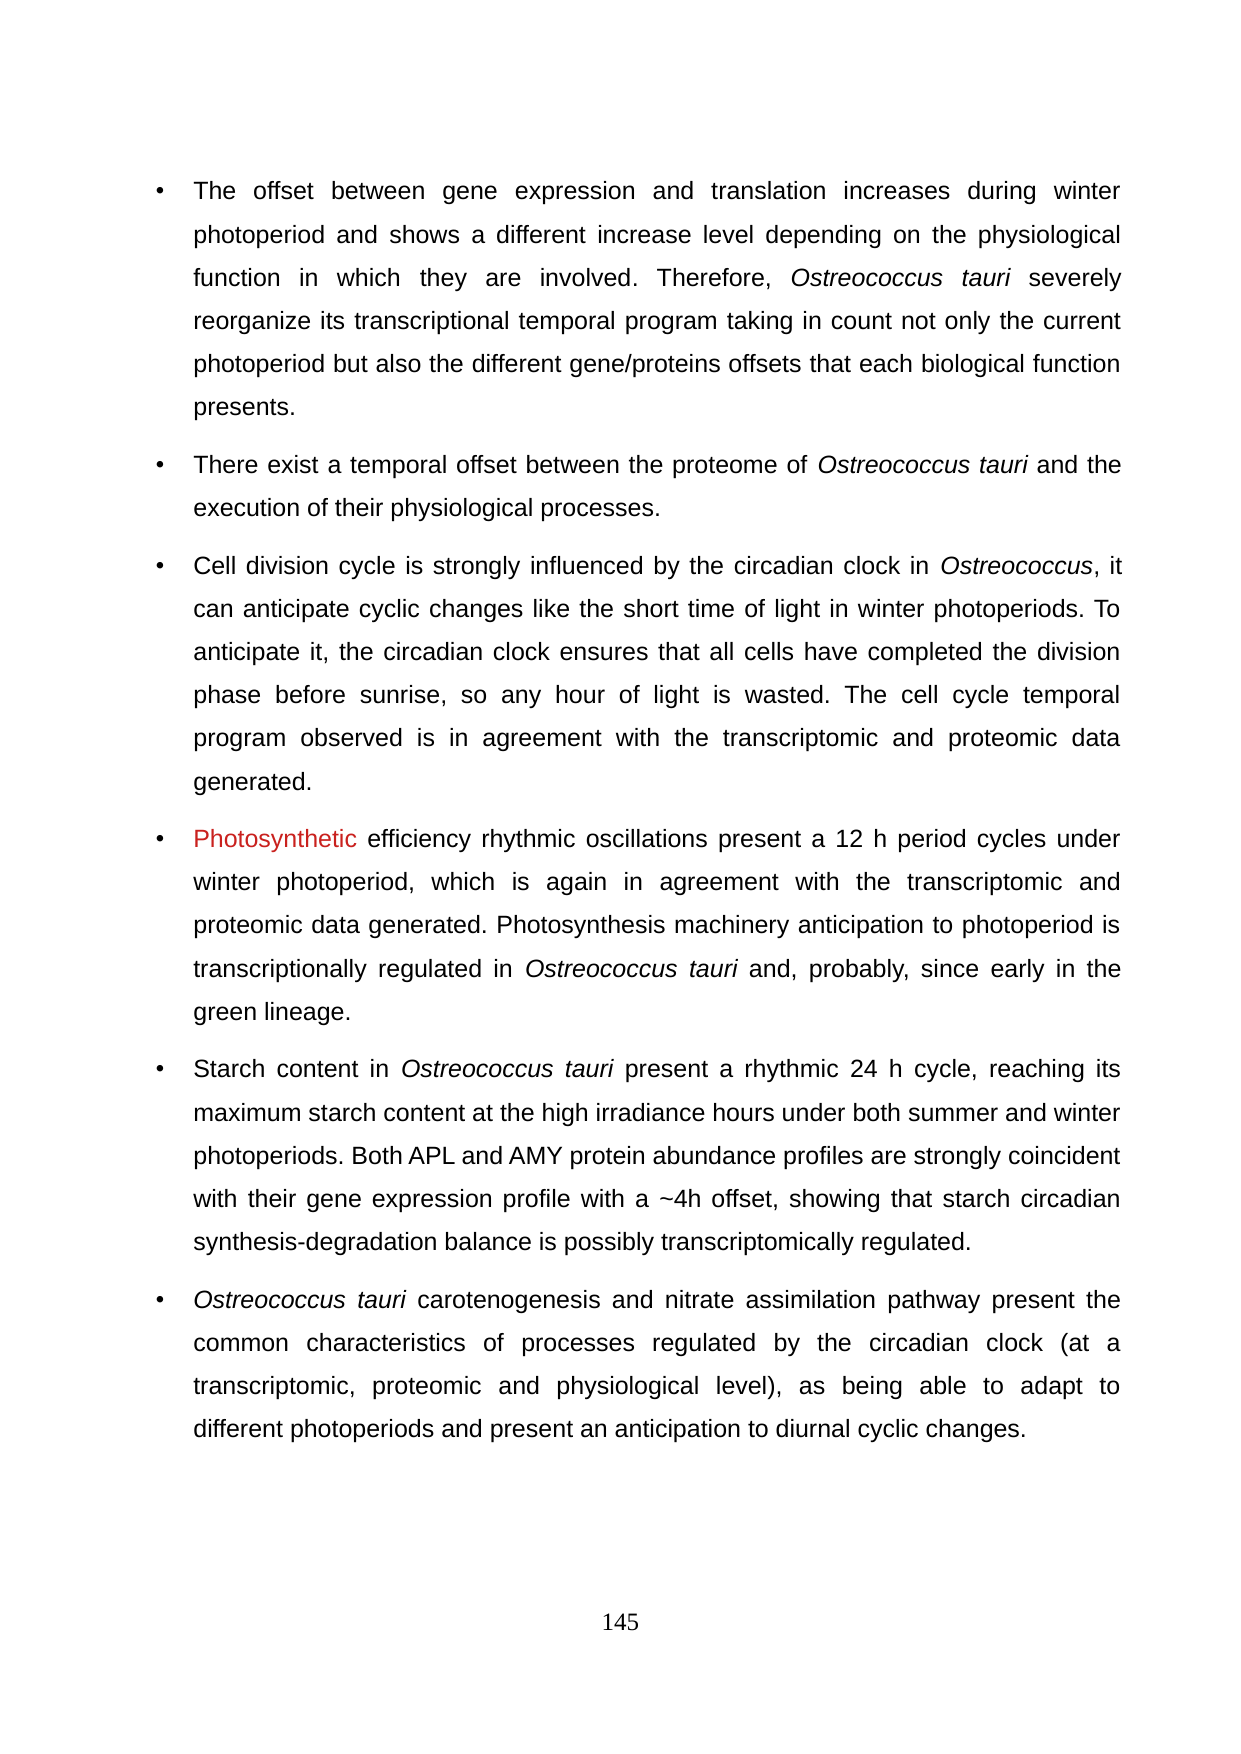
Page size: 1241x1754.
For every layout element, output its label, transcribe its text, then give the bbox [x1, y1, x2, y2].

list The offset between gene expression and translation increases during winter photoperiod and shows a different increase level depending on the physiological function in which they are involved. Therefore, Ostreococcus tauri severely reorganize its transcriptional temporal program taking in count not only the current photoperiod but also the different gene/proteins offsets that each biological function presents. [156, 176, 1122, 421]
list Cell division cycle is strongly influenced by the circadian clock in Ostreococcus, it can anticipate cyclic changes like the short time of light in winter photoperiods. To anticipate it, the circadian clock ensures that all cells have completed the division phase before sunrise, so any hour of light is wasted. The cell cycle temporal program observed is in agreement with the transcriptomic and proteomic data generated. [156, 551, 1122, 795]
list Photosynthetic efficiency rhythmic oscillations present a 12 h period cycles under winter photoperiod, which is again in agreement with the transcriptomic and proteomic data generated. Photosynthesis machinery anticipation to photoperiod is transcriptionally regulated in Ostreococcus tauri and, probably, since early in the green lineage. [156, 824, 1122, 1026]
list Ostreococcus tauri carotenogenesis and nitrate assimilation pathway present the common characteristics of processes regulated by the circadian clock (at a transcriptomic, proteomic and physiological level), as being able to adapt to different photoperiods and present an anticipation to diurnal cyclic changes. [156, 1285, 1122, 1443]
list Starch content in Ostreococcus tauri present a rhythmic 24 h cycle, reaching its maximum starch content at the high irradiance hours under both summer and winter photoperiods. Both APL and AMY protein abundance profiles are strongly coincident with their gene expression profile with a ~4h offset, showing that starch circadian synthesis-degradation balance is possibly transcriptomically regulated. [156, 1054, 1122, 1256]
list There exist a temporal offset between the proteome of Ostreococcus tauri and the execution of their physiological processes. [156, 450, 1122, 522]
